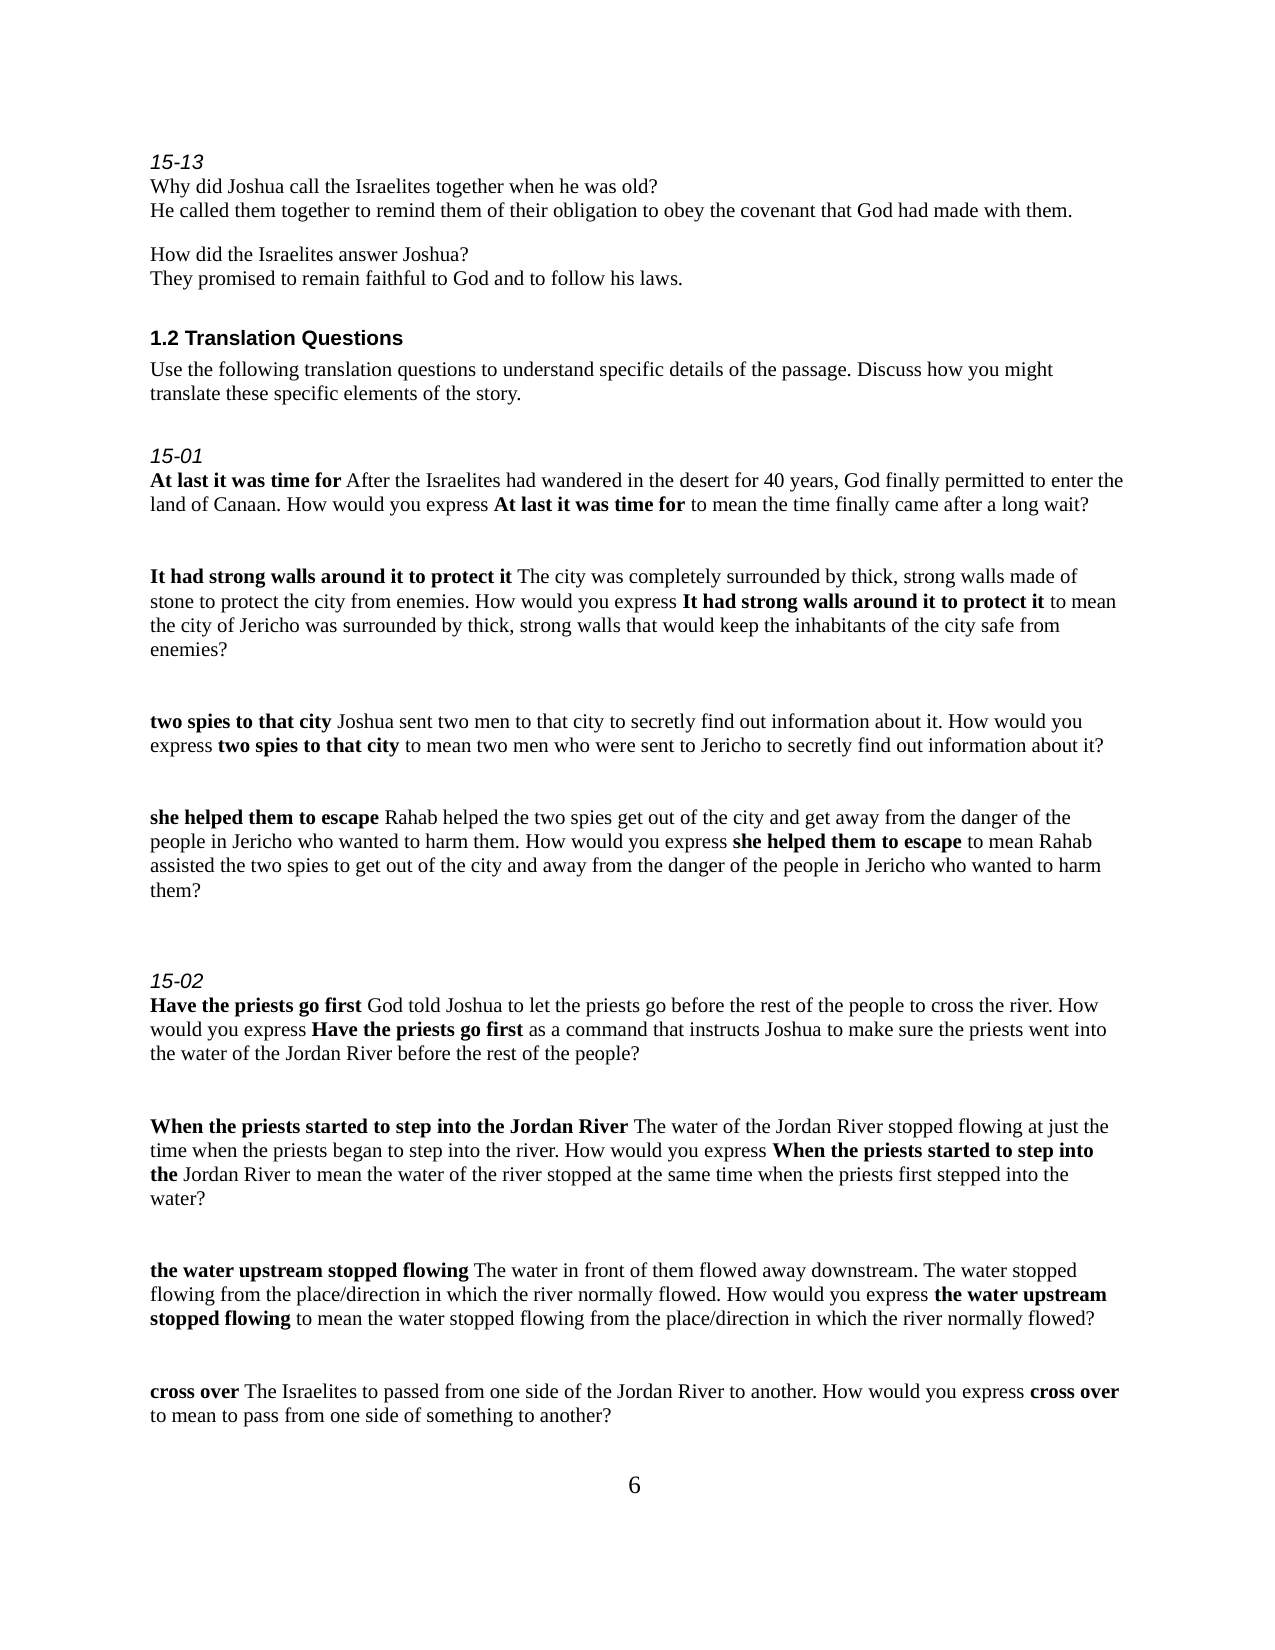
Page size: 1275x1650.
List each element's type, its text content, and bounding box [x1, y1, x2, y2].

subtitle 15-02 [150, 969, 1125, 993]
text Have the priests go first God told Joshua to let the priests go before the rest of the people to cross the river. How would you express Have the priests go first as a command that instructs Joshua to make sure the priests went into the water of the Jordan River before the rest of the people? [150, 993, 1125, 1065]
text Why did Joshua call the Israelites together when he was old? He called them together to remind them of their obligation to obey the covenant that God had made with them. [150, 174, 1125, 222]
text Use the following translation questions to understand specific details of the passage. Discuss how you might translate these specific elements of the story. [150, 357, 1125, 405]
subtitle 1.2 Translation Questions [150, 326, 1125, 349]
text she helped them to escape Rahab helped the two spies get out of the city and get away from the danger of the people in Jericho who wanted to harm them. How would you express she helped them to escape to mean Rahab assisted the two spies to get out of the city and away from the danger of the people in Jericho who wanted to harm them? [150, 805, 1125, 902]
subtitle 15-01 [150, 444, 1125, 468]
text When the priests started to step into the Jordan River The water of the Jordan River stopped flowing at just the time when the priests began to step into the river. How would you express When the priests started to step into the Jordan River to mean the water of the river stopped at the same time when the priests first stepped into the water? [150, 1114, 1125, 1210]
text two spies to that city Joshua sent two men to that city to secretly find out information about it. How would you express two spies to that city to mean two men who were sent to Jericho to secretly find out information about it? [150, 709, 1125, 757]
text the water upstream stopped flowing The water in front of them flowed away downstream. The water stopped flowing from the place/direction in which the river normally flowed. How would you express the water upstream stopped flowing to mean the water stopped flowing from the place/direction in which the river normally flowed? [150, 1258, 1125, 1330]
text How did the Israelites answer Joshua? They promised to remain faithful to God and to follow his laws. [150, 242, 1125, 290]
text At last it was time for After the Israelites had wandered in the desert for 40 years, God finally permitted to enter the land of Canaan. How would you express At last it was time for to mean the time finally came after a long wait? [150, 468, 1125, 516]
text It had strong walls around it to protect it The city was completely surrounded by thick, strong walls made of stone to protect the city from enemies. How would you express It had strong walls around it to protect it to mean the city of Jericho was surrounded by thick, strong walls that would keep the inhabitants of the city safe from enemies? [150, 564, 1125, 661]
subtitle 15-13 [150, 150, 1125, 174]
text cross over The Israelites to passed from one side of the Jordan River to another. How would you express cross over to mean to pass from one side of something to another? [150, 1378, 1125, 1427]
